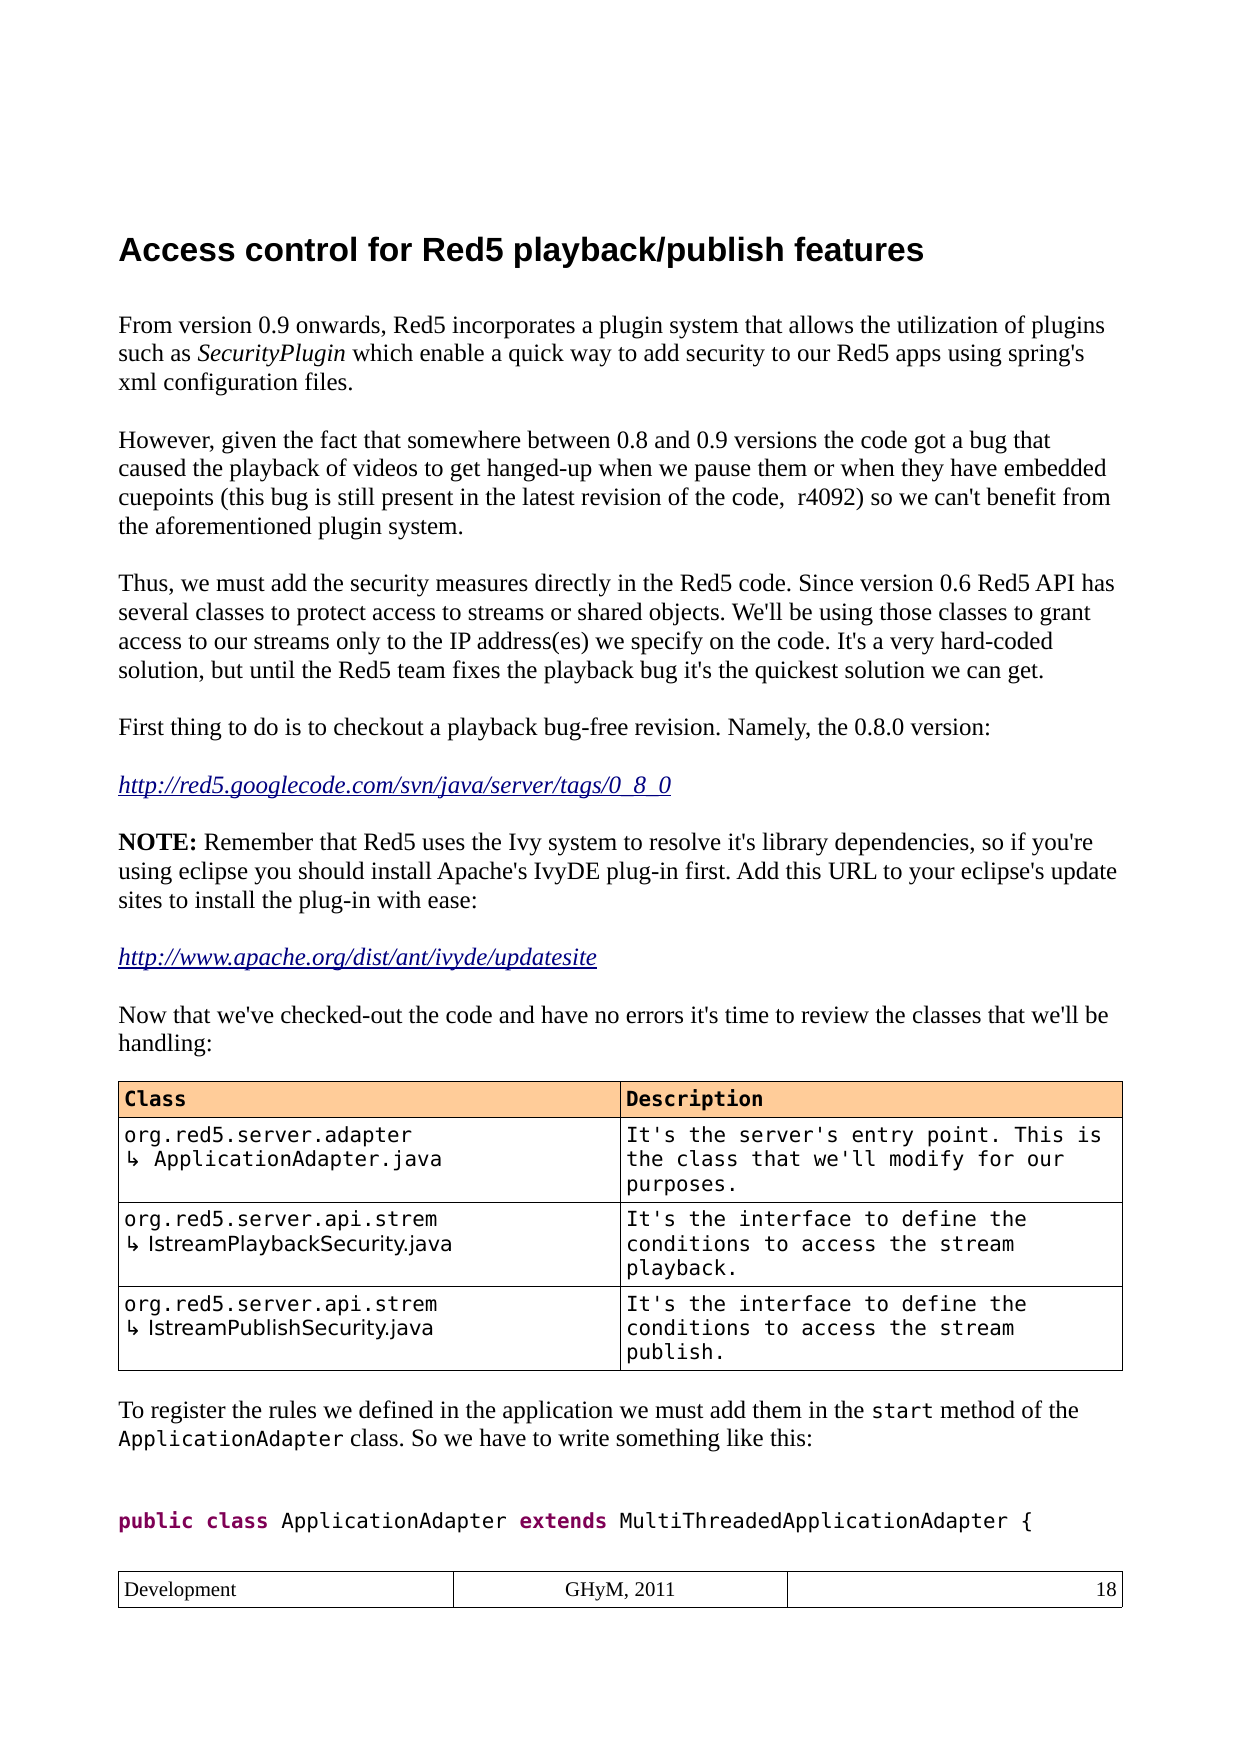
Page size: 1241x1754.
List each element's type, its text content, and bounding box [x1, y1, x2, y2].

text To register the rules we defined in the application we must add them in the start method of the ApplicationAdapter class. So we have to write something like this: [118, 1395, 1122, 1452]
text http://www.apache.org/dist/ant/ivyde/updatesite [118, 942, 1122, 971]
table_cell org.red5.server.api.strem ↳ IstreamPublishSecurity.java [119, 1287, 620, 1370]
subtitle Access control for Red5 playback/publish features [118, 230, 1122, 268]
table_cell It's the server's entry point. This is the class that we'll modify for our purposes. [621, 1118, 1122, 1202]
text public class ApplicationAdapter extends MultiThreadedApplicationAdapter { [118, 1509, 1122, 1534]
table_header Class [119, 1082, 620, 1117]
text From version 0.9 onwards, Red5 incorporates a plugin system that allows the utilization of plugins such as SecurityPlugin which enable a quick way to add security to our Red5 apps using spring's xml configuration files. [118, 310, 1122, 396]
table_header Description [621, 1082, 1122, 1117]
text http://red5.googlecode.com/svn/java/server/tags/0_8_0 [118, 770, 1122, 798]
table_cell org.red5.server.adapter ↳ ApplicationAdapter.java [119, 1118, 620, 1202]
text First thing to do is to checkout a playback bug-free revision. Namely, the 0.8.0 version: [118, 712, 1122, 741]
text However, given the fact that somewhere between 0.8 and 0.9 versions the code got a bug that caused the playback of videos to get hanged-up when we pause them or when they have embedded cuepoints (this bug is still present in the latest revision of the code, r4092) so we can't benefit from the aforementioned plugin system. [118, 425, 1122, 540]
table_cell org.red5.server.api.strem ↳ IstreamPlaybackSecurity.java [119, 1203, 620, 1286]
text Now that we've checked-out the code and have no errors it's time to review the classes that we'll be handling: [118, 1000, 1122, 1057]
table_cell It's the interface to define the conditions to access the stream playback. [621, 1203, 1122, 1286]
text NOTE: Remember that Red5 uses the Ivy system to resolve it's library dependencies, so if you're using eclipse you should install Apache's IvyDE plug-in first. Add this URL to your eclipse's update sites to install the plug-in with ease: [118, 827, 1122, 913]
text Thus, we must add the security measures directly in the Red5 code. Since version 0.6 Red5 API has several classes to protect access to streams or shared objects. We'll be using those classes to grant access to our streams only to the IP address(es) we specify on the code. It's a very hard-coded solution, but until the Red5 team fixes the playback bug it's the quickest solution we can get. [118, 568, 1122, 683]
table_cell It's the interface to define the conditions to access the stream publish. [621, 1287, 1122, 1370]
